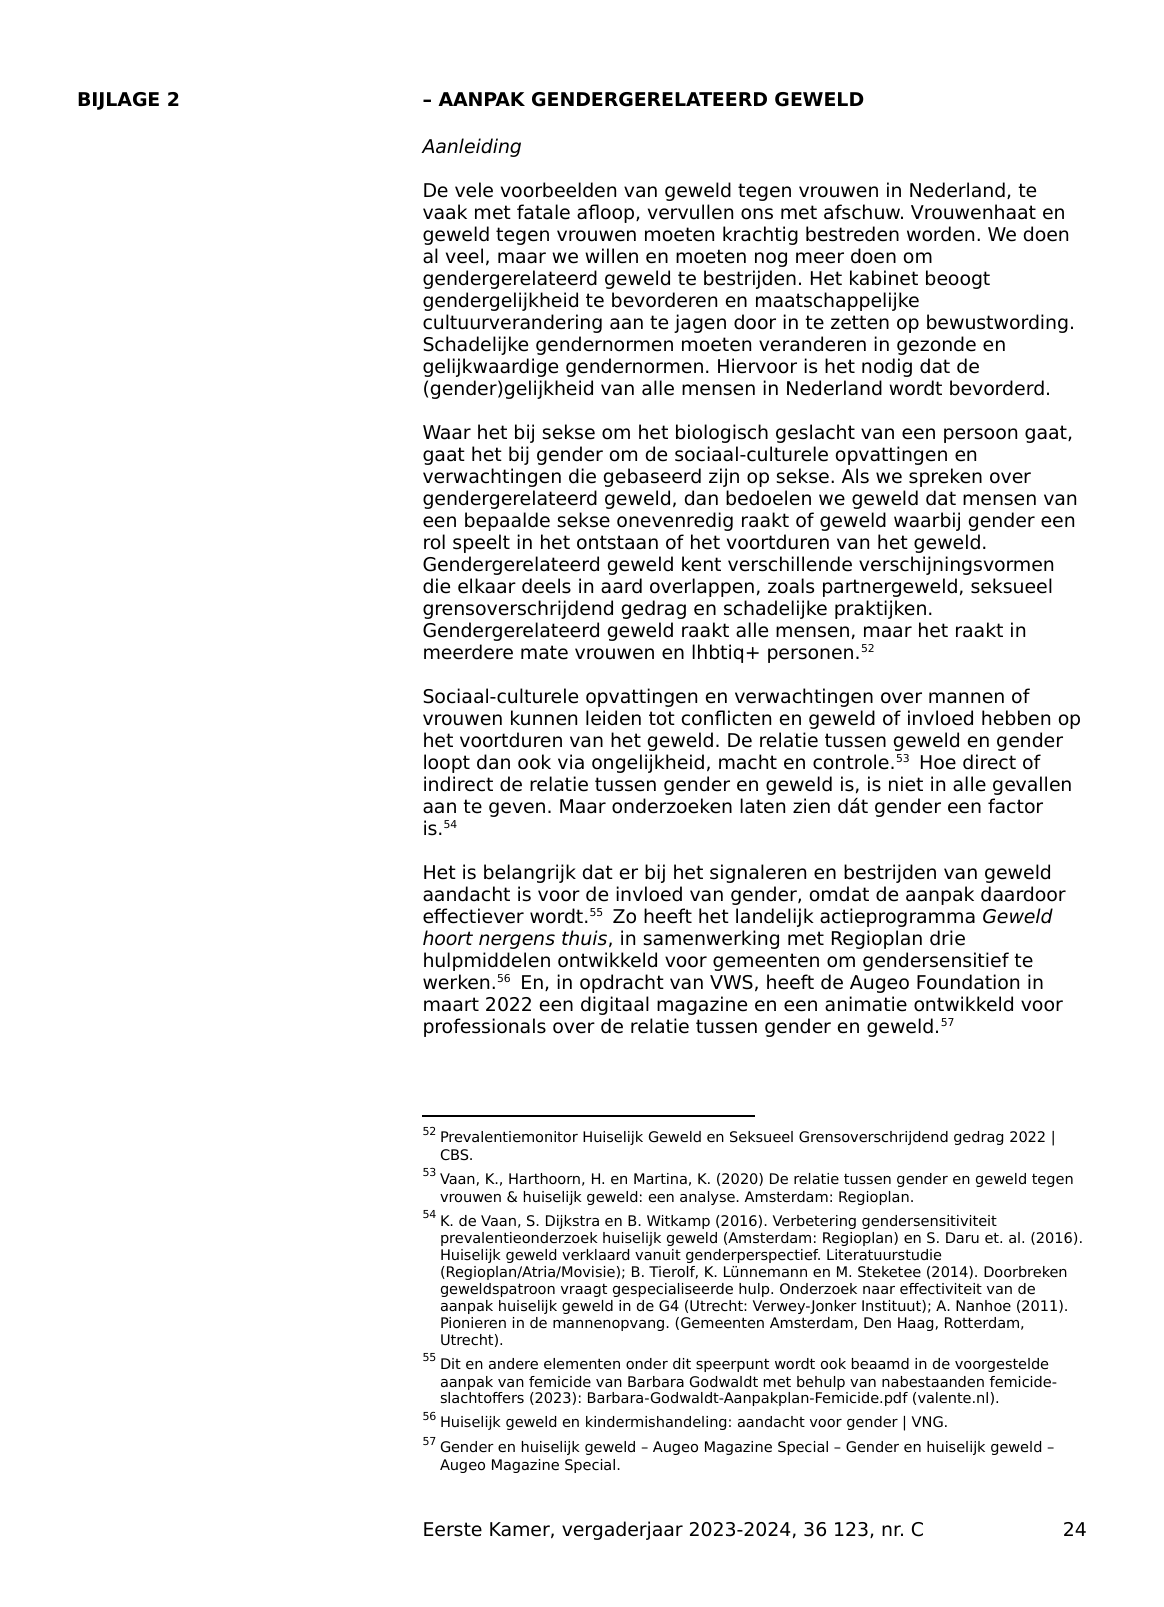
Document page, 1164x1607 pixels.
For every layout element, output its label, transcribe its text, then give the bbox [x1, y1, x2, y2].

text Sociaal-culturele opvattingen en verwachtingen over mannen of vrouwen kunnen leiden tot conflicten en geweld of invloed hebben op het voortduren van het geweld. De relatie tussen geweld en gender loopt dan ook via ongelijkheid, macht en controle. Hoe direct of indirect de relatie tussen gender en geweld is, is niet in alle gevallen aan te geven. Maar onderzoeken laten zien dát gender een factor is. [422, 686, 1087, 840]
subtitle Aanleiding [422, 136, 1087, 158]
subtitle BIJLAGE 2 – AANPAK GENDERGERELATEERD GEWELD [77, 89, 1087, 111]
text Gender en huiselijk geweld – Augeo Magazine Special – Gender en huiselijk geweld – Augeo Magazine Special. [422, 1435, 1087, 1474]
text Het is belangrijk dat er bij het signaleren en bestrijden van geweld aandacht is voor de invloed van gender, omdat de aanpak daardoor effectiever wordt. Zo heeft het landelijk actieprogramma Geweld hoort nergens thuis, in samenwerking met Regioplan drie hulpmiddelen ontwikkeld voor gemeenten om gendersensitief te werken. En, in opdracht van VWS, heeft de Augeo Foundation in maart 2022 een digitaal magazine en een animatie ontwikkeld voor professionals over de relatie tussen gender en geweld. [422, 862, 1087, 1038]
text Dit en andere elementen onder dit speerpunt wordt ook beaamd in de voorgestelde aanpak van femicide van Barbara Godwaldt met behulp van nabestaanden femicide-slachtoffers (2023): Barbara-Godwaldt-Aanpakplan-Femicide.pdf (valente.nl). [422, 1352, 1087, 1407]
text Vaan, K., Harthoorn, H. en Martina, K. (2020) De relatie tussen gender en geweld tegen vrouwen & huiselijk geweld: een analyse. Amsterdam: Regioplan. [422, 1167, 1087, 1206]
text K. de Vaan, S. Dijkstra en B. Witkamp (2016). Verbetering gendersensitiviteit prevalentieonderzoek huiselijk geweld (Amsterdam: Regioplan) en S. Daru et. al. (2016). Huiselijk geweld verklaard vanuit genderperspectief. Literatuurstudie (Regioplan/Atria/Movisie); B. Tierolf, K. Lünnemann en M. Steketee (2014). Doorbreken geweldspatroon vraagt gespecialiseerde hulp. Onderzoek naar effectiviteit van de aanpak huiselijk geweld in de G4 (Utrecht: Verwey-Jonker Instituut); A. Nanhoe (2011). Pionieren in de mannenopvang. (Gemeenten Amsterdam, Den Haag, Rotterdam, Utrecht). [422, 1208, 1087, 1349]
text De vele voorbeelden van geweld tegen vrouwen in Nederland, te vaak met fatale afloop, vervullen ons met afschuw. Vrouwenhaat en geweld tegen vrouwen moeten krachtig bestreden worden. We doen al veel, maar we willen en moeten nog meer doen om gendergerelateerd geweld te bestrijden. Het kabinet beoogt gendergelijkheid te bevorderen en maatschappelijke cultuurverandering aan te jagen door in te zetten op bewustwording. Schadelijke gendernormen moeten veranderen in gezonde en gelijkwaardige gendernormen. Hiervoor is het nodig dat de (gender)gelijkheid van alle mensen in Nederland wordt bevorderd. [422, 180, 1087, 400]
text Prevalentiemonitor Huiselijk Geweld en Seksueel Grensoverschrijdend gedrag 2022 | CBS. [422, 1125, 1087, 1164]
text Huiselijk geweld en kindermishandeling: aandacht voor gender | VNG. [422, 1410, 1087, 1432]
text Waar het bij sekse om het biologisch geslacht van een persoon gaat, gaat het bij gender om de sociaal-culturele opvattingen en verwachtingen die gebaseerd zijn op sekse. Als we spreken over gendergerelateerd geweld, dan bedoelen we geweld dat mensen van een bepaalde sekse onevenredig raakt of geweld waarbij gender een rol speelt in het ontstaan of het voortduren van het geweld. Gendergerelateerd geweld kent verschillende verschijningsvormen die elkaar deels in aard overlappen, zoals partnergeweld, seksueel grensoverschrijdend gedrag en schadelijke praktijken. Gendergerelateerd geweld raakt alle mensen, maar het raakt in meerdere mate vrouwen en lhbtiq+ personen. [422, 422, 1087, 664]
